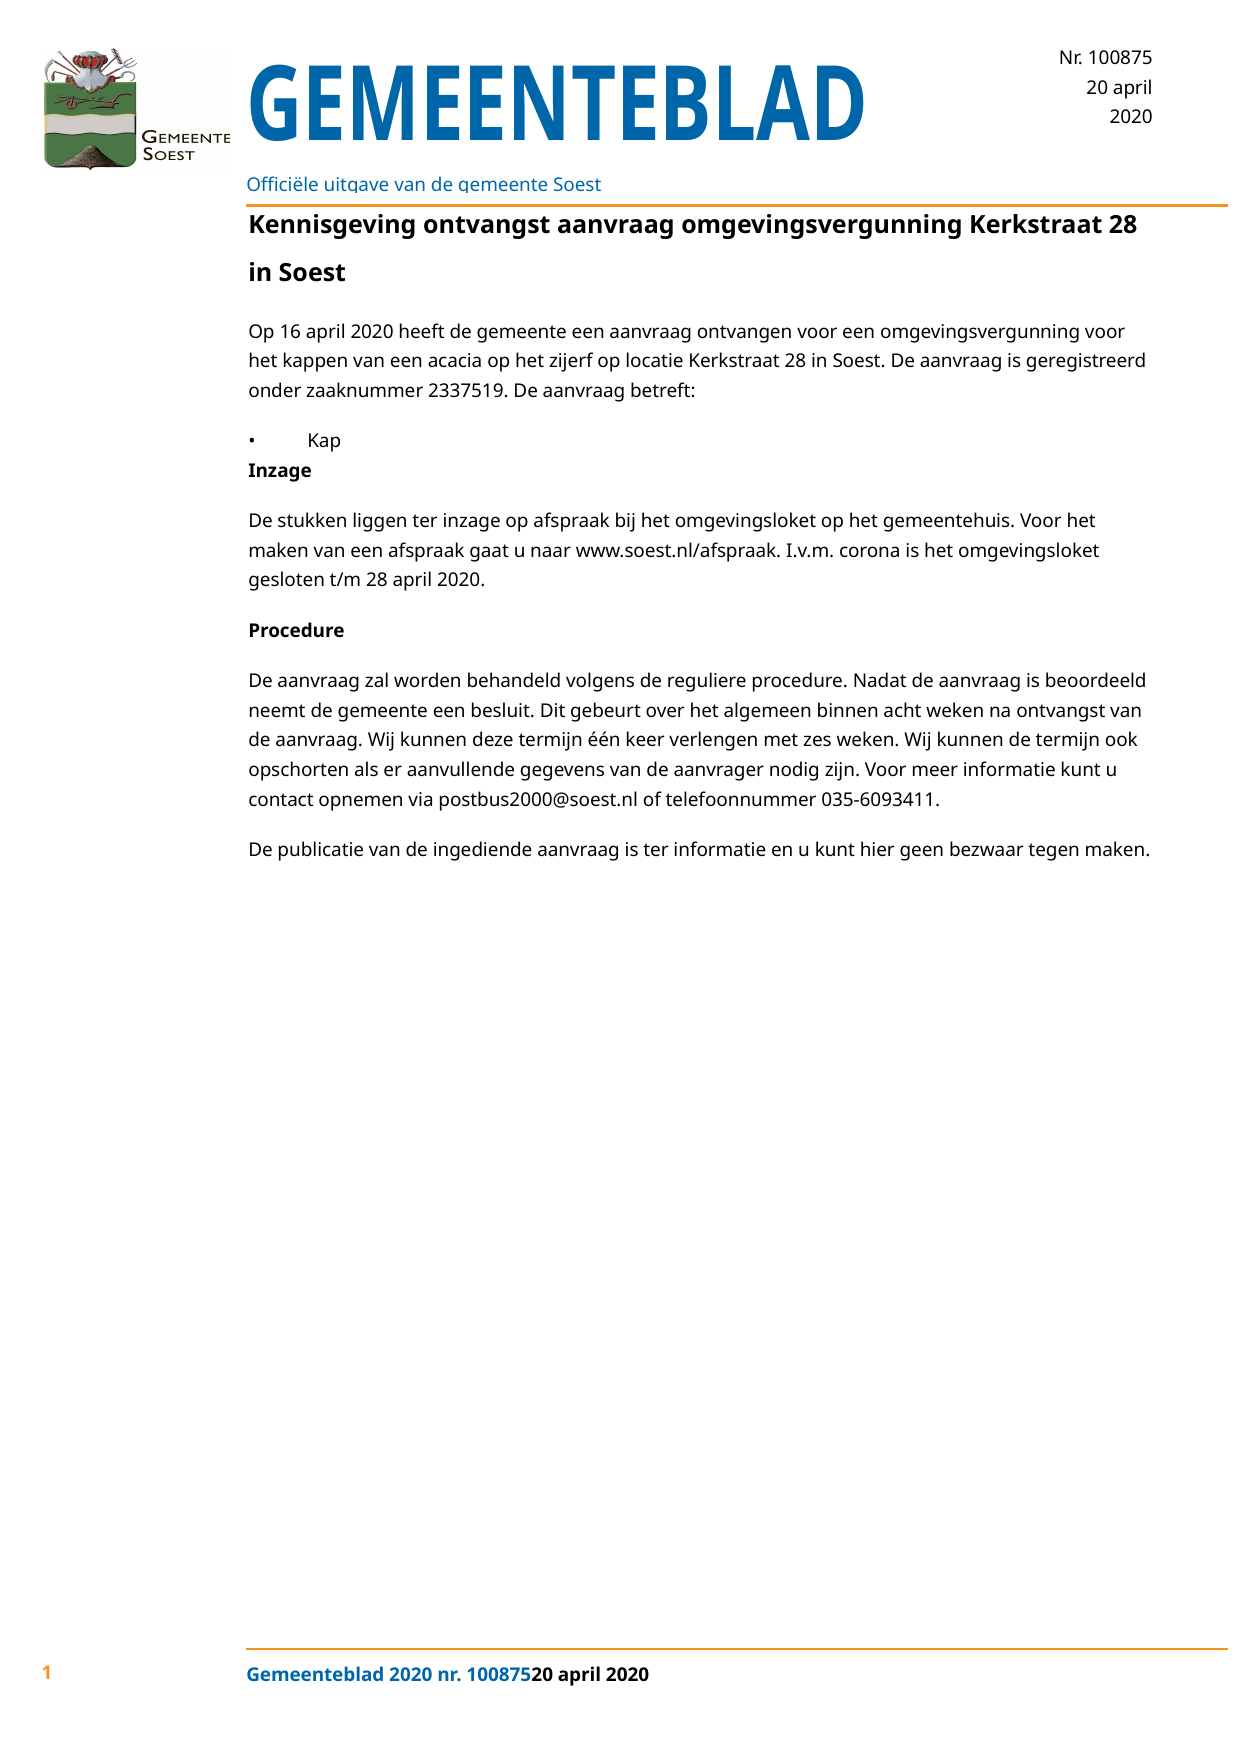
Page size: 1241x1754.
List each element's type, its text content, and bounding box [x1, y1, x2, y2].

list Kap [248, 427, 1152, 453]
text De aanvraag zal worden behandeld volgens de reguliere procedure. Nadat de aanvraag is beoordeeld neemt de gemeente een besluit. Dit gebeurt over het algemeen binnen acht weken na ontvangst van de aanvraag. Wij kunnen deze termijn één keer verlengen met zes weken. Wij kunnen de termijn ook opschorten als er aanvullende gegevens van de aanvrager nodig zijn. Voor meer informatie kunt u contact opnemen via postbus2000@soest.nl of telefoonnummer 035-6093411. [248, 667, 1152, 812]
text Op 16 april 2020 heeft de gemeente een aanvraag ontvangen voor een omgevingsvergunning voor het kappen van een acacia op het zijerf op locatie Kerkstraat 28 in Soest. De aanvraag is geregistreerd onder zaaknummer 2337519. De aanvraag betreft: [248, 318, 1152, 403]
text Kennisgeving ontvangst aanvraag omgevingsvergunning Kerkstraat 28 in Soest [248, 207, 1152, 288]
text De stukken liggen ter inzage op afspraak bij het omgevingsloket op het gemeentehuis. Voor het maken van een afspraak gaat u naar www.soest.nl/afspraak. I.v.m. corona is het omgevingsloket gesloten t/m 28 april 2020. [248, 507, 1152, 592]
text Inzage [248, 457, 1152, 483]
text Procedure [248, 617, 1152, 643]
text De publicatie van de ingediende aanvraag is ter informatie en u kunt hier geen bezwaar tegen maken. [248, 836, 1152, 862]
picture [41, 47, 231, 172]
